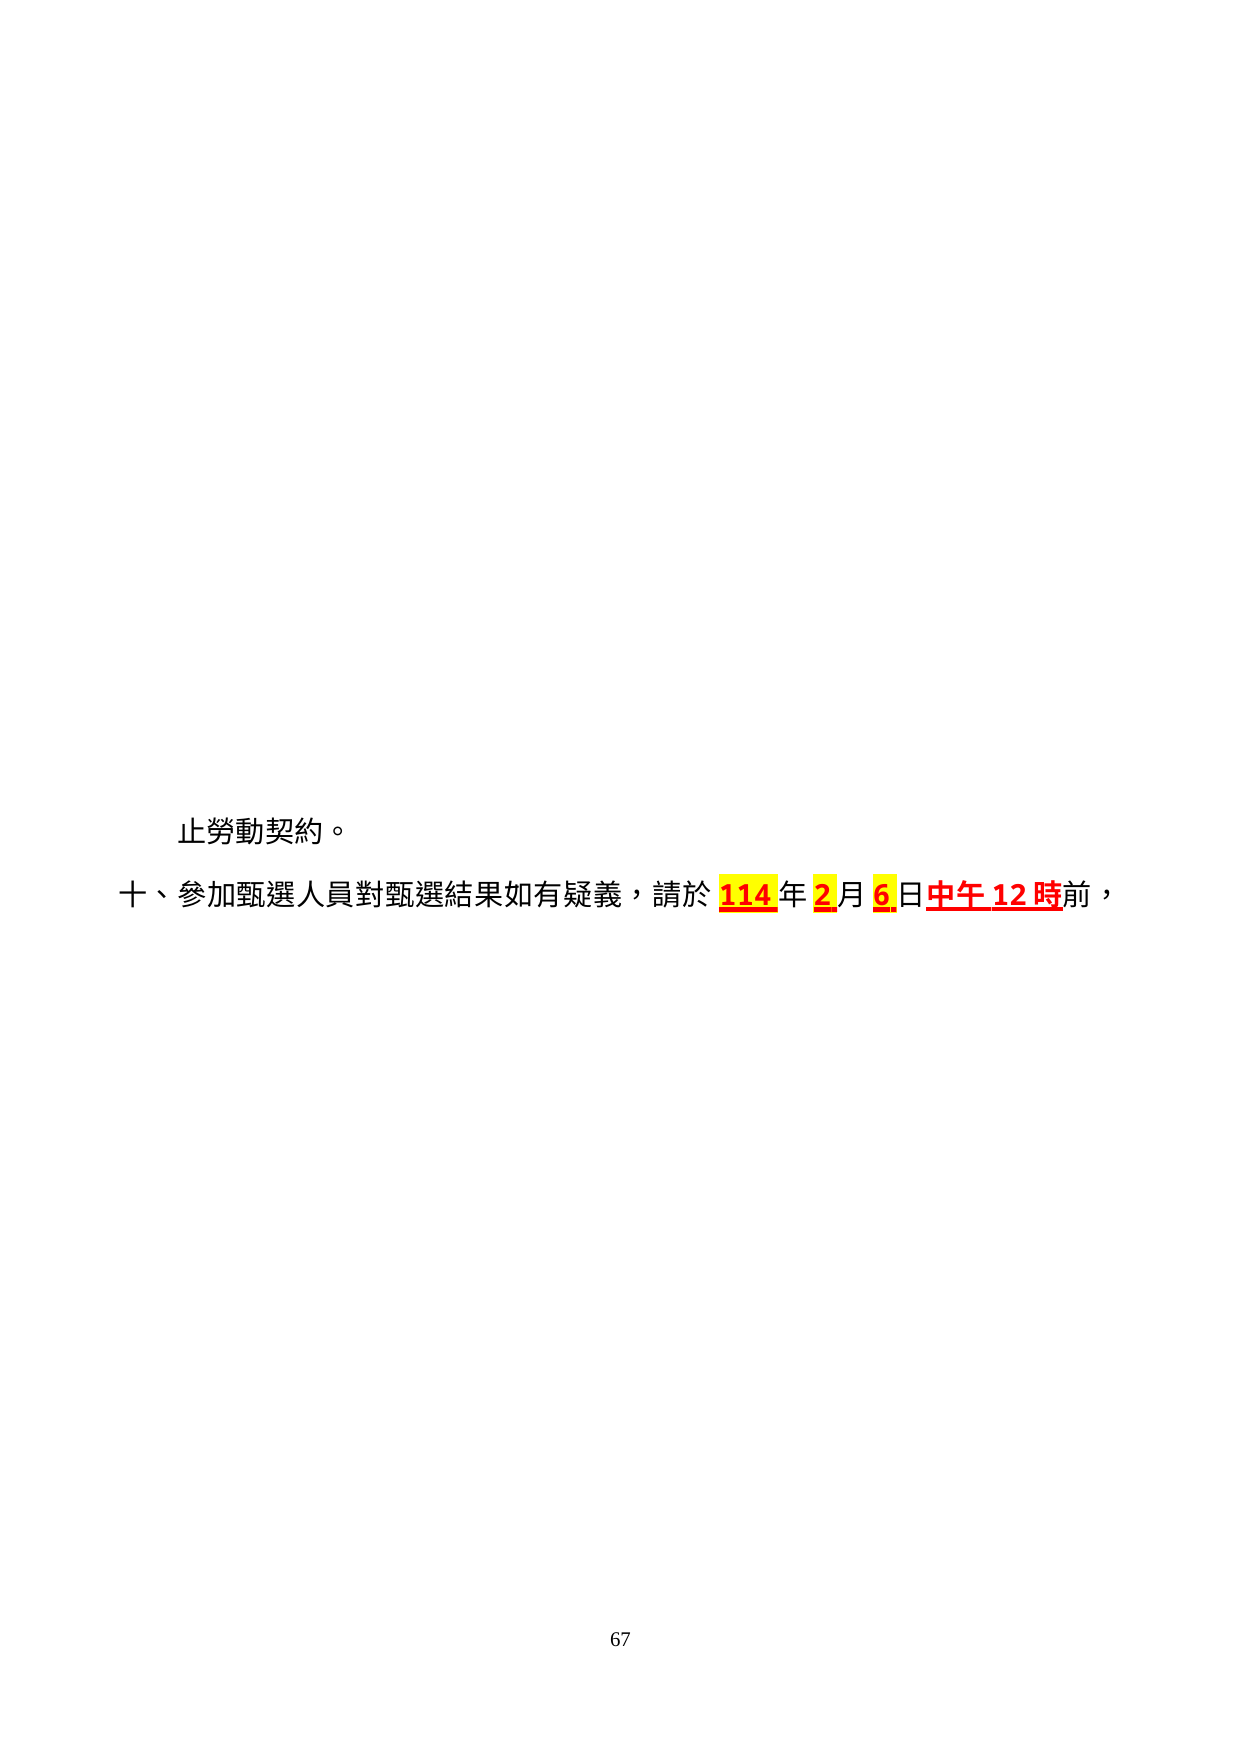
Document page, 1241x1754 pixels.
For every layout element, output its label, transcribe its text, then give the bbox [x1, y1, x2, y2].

text 十、參加甄選人員對甄選結果如有疑義，請於114年2月6日中午12時前， [118, 851, 1122, 913]
text 止勞動契約。 [177, 788, 1122, 851]
